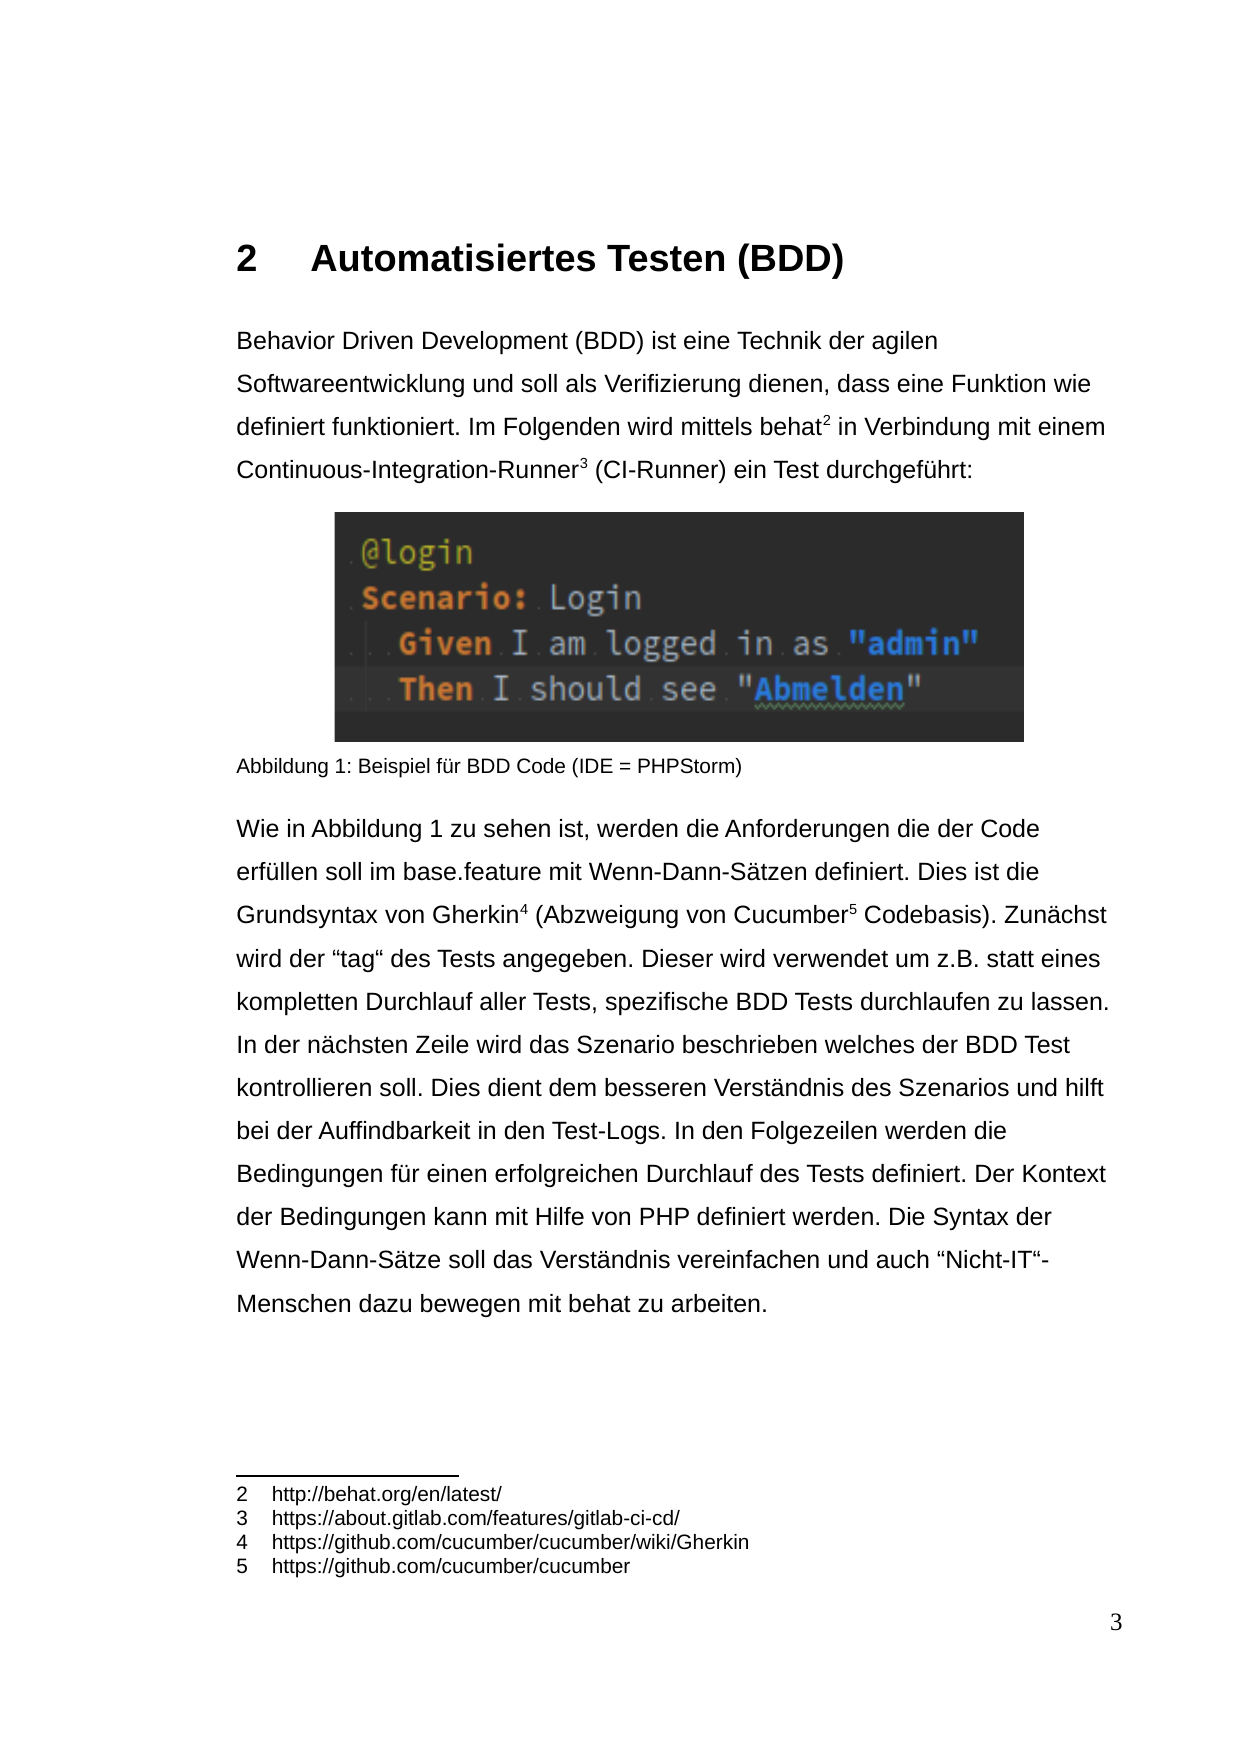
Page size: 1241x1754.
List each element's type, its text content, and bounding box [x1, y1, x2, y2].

text http://behat.org/en/latest/ [236, 1482, 1122, 1506]
subtitle Automatisiertes Testen (BDD) [236, 235, 1122, 279]
text https://github.com/cucumber/cucumber/wiki/Gherkin [236, 1530, 1122, 1554]
picture [334, 512, 1024, 742]
text Abbildung 1: Beispiel für BDD Code (IDE = PHPStorm) [236, 742, 1122, 777]
text Behavior Driven Development (BDD) ist eine Technik der agilen Softwareentwicklung und soll als Verifizierung dienen, dass eine Funktion wie definiert funktioniert. Im Folgenden wird mittels behat in Verbindung mit einem Continuous-Integration-Runner (CI-Runner) ein Test durchgeführt: [236, 326, 1122, 484]
text https://github.com/cucumber/cucumber [236, 1554, 1122, 1578]
text Wie in Abbildung 1 zu sehen ist, werden die Anforderungen die der Code erfüllen soll im base.feature mit Wenn-Dann-Sätzen definiert. Dies ist die Grundsyntax von Gherkin (Abzweigung von Cucumber Codebasis). Zunächst wird der “tag“ des Tests angegeben. Dieser wird verwendet um z.B. statt eines kompletten Durchlauf aller Tests, spezifische BDD Tests durchlaufen zu lassen. In der nächsten Zeile wird das Szenario beschrieben welches der BDD Test kontrollieren soll. Dies dient dem besseren Verständnis des Szenarios und hilft bei der Auffindbarkeit in den Test-Logs. In den Folgezeilen werden die Bedingungen für einen erfolgreichen Durchlauf des Tests definiert. Der Kontext der Bedingungen kann mit Hilfe von PHP definiert werden. Die Syntax der Wenn-Dann-Sätze soll das Verständnis vereinfachen und auch “Nicht-IT“-Menschen dazu bewegen mit behat zu arbeiten. [236, 814, 1122, 1317]
text https://about.gitlab.com/features/gitlab-ci-cd/ [236, 1506, 1122, 1530]
